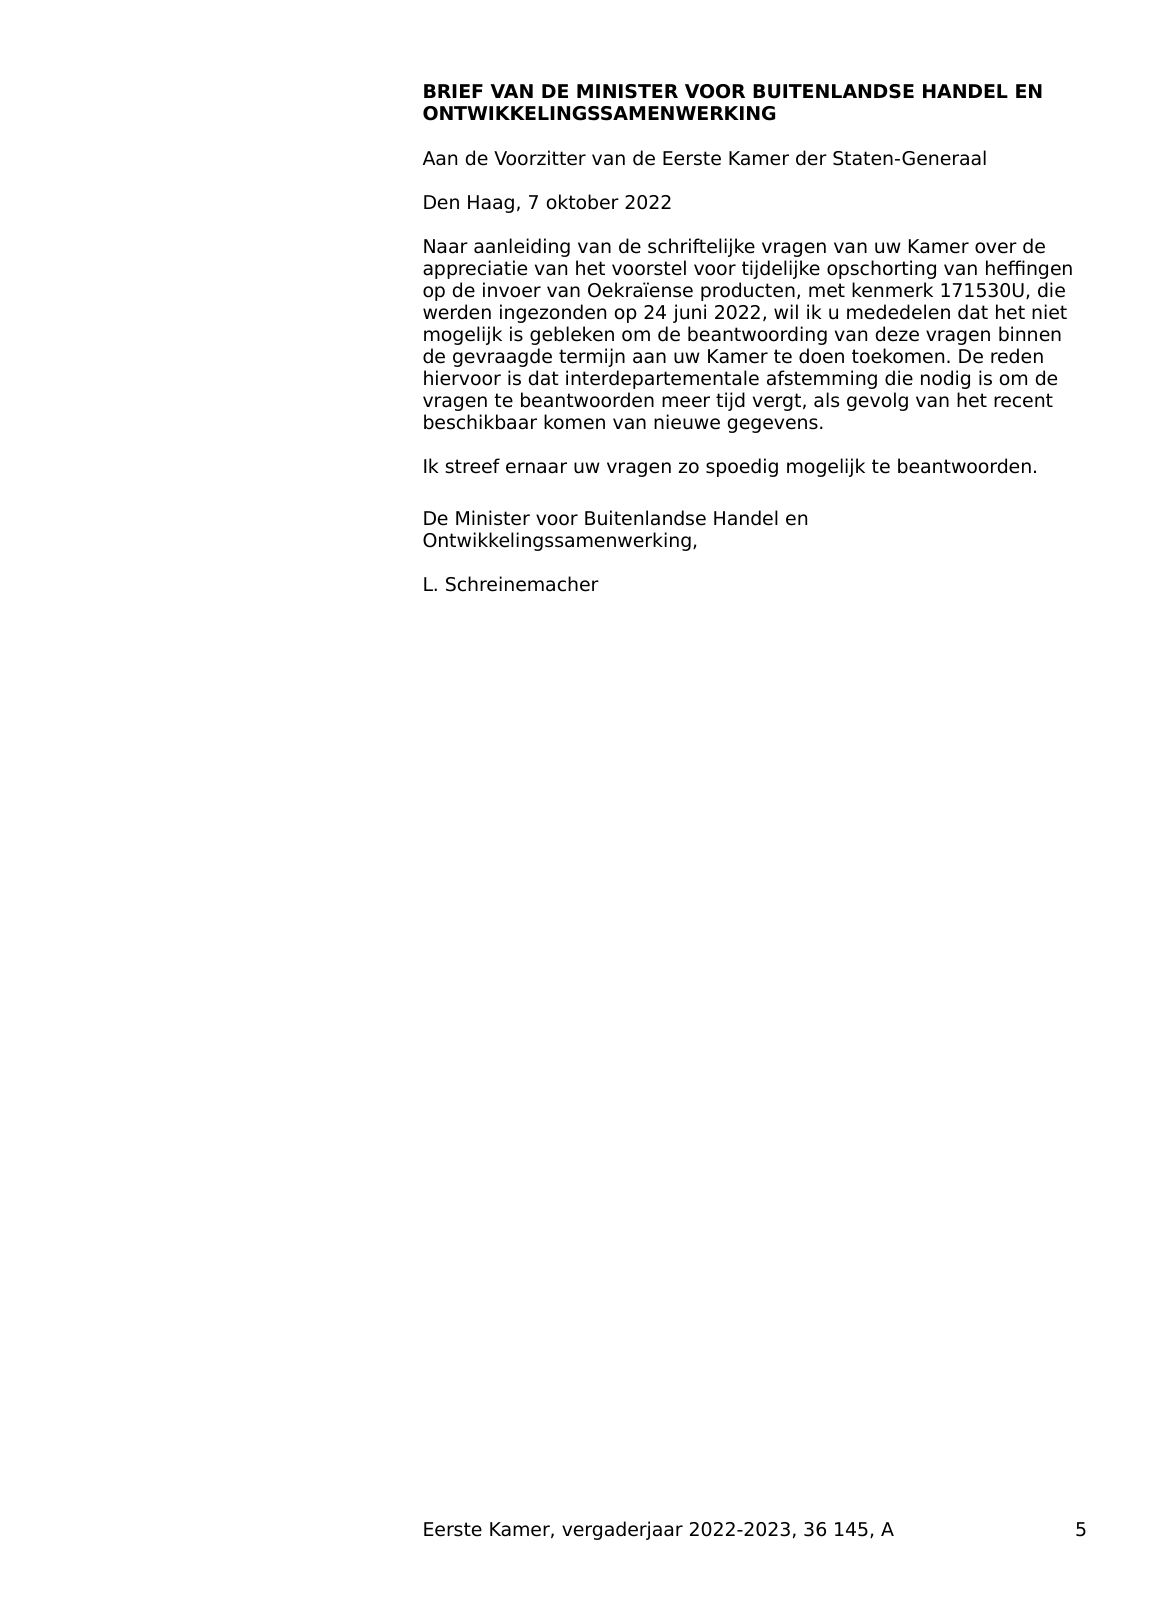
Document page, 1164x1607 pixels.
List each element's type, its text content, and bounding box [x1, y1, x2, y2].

subtitle BRIEF VAN DE MINISTER VOOR BUITENLANDSE HANDEL EN ONTWIKKELINGSSAMENWERKING [422, 81, 1087, 125]
text Aan de Voorzitter van de Eerste Kamer der Staten-Generaal [422, 147, 1087, 169]
text De Minister voor Buitenlandse Handel en Ontwikkelingssamenwerking, L. Schreinemacher [422, 508, 1087, 596]
text Ik streef ernaar uw vragen zo spoedig mogelijk te beantwoorden. [422, 456, 1087, 478]
text Den Haag, 7 oktober 2022 [422, 192, 1087, 213]
text Naar aanleiding van de schriftelijke vragen van uw Kamer over de appreciatie van het voorstel voor tijdelijke opschorting van heffingen op de invoer van Oekraïense producten, met kenmerk 171530U, die werden ingezonden op 24 juni 2022, wil ik u mededelen dat het niet mogelijk is gebleken om de beantwoording van deze vragen binnen de gevraagde termijn aan uw Kamer te doen toekomen. De reden hiervoor is dat interdepartementale afstemming die nodig is om de vragen te beantwoorden meer tijd vergt, als gevolg van het recent beschikbaar komen van nieuwe gegevens. [422, 236, 1087, 433]
